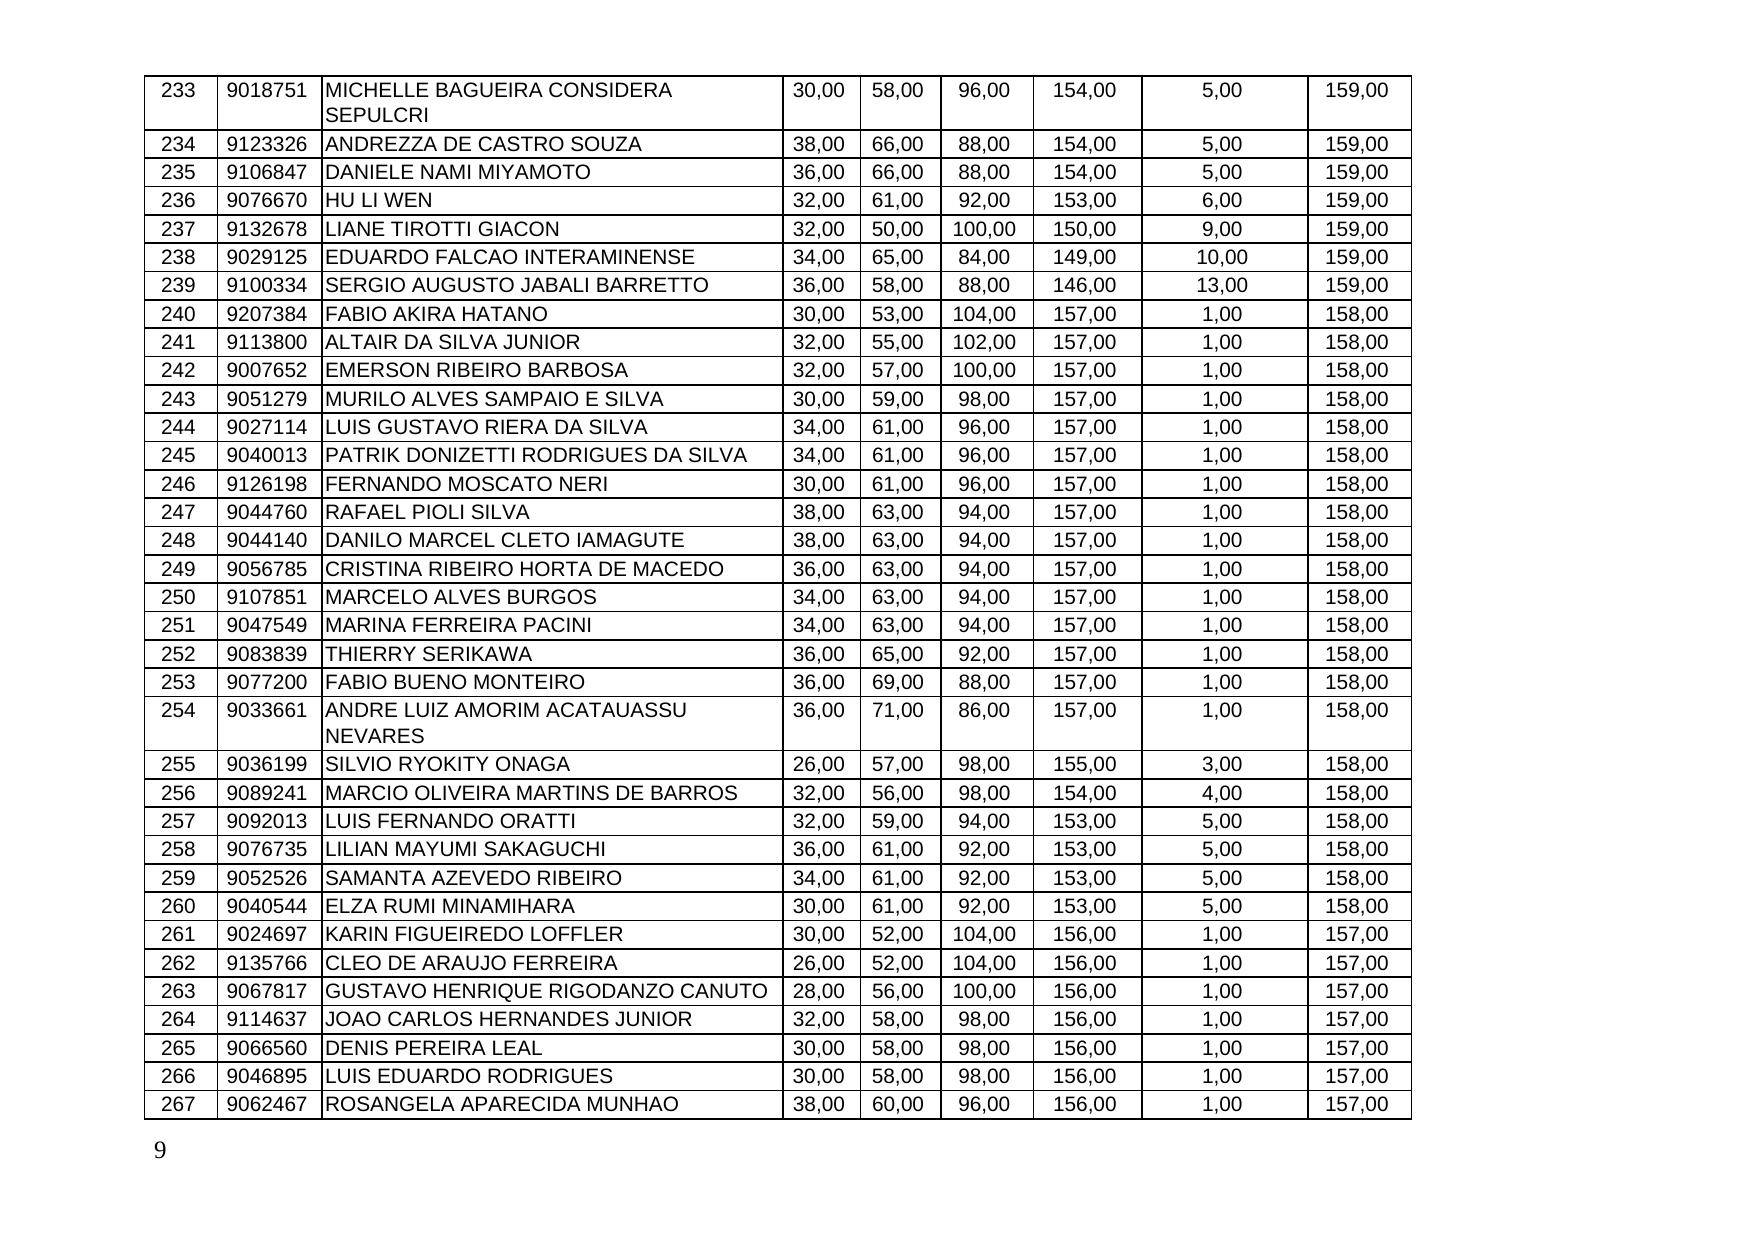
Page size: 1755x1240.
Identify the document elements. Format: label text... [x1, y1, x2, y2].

table_cell 5,00 [1143, 159, 1307, 186]
table_cell 30,00 [784, 77, 860, 129]
table_cell 245 [145, 442, 217, 469]
table_cell 63,00 [861, 612, 940, 639]
table_cell KARIN FIGUEIREDO LOFFLER [323, 921, 782, 948]
table_cell 9100334 [218, 272, 321, 299]
table_cell PATRIK DONIZETTI RODRIGUES DA SILVA [323, 442, 782, 469]
table_cell 263 [145, 978, 217, 1004]
table_cell 158,00 [1309, 357, 1411, 384]
table_cell 158,00 [1309, 584, 1411, 611]
table_cell 9089241 [218, 780, 321, 806]
table_cell 264 [145, 1006, 217, 1033]
table_cell 157,00 [1034, 414, 1141, 441]
table_cell 157,00 [1309, 1006, 1411, 1033]
table_cell 1,00 [1143, 669, 1307, 696]
table_cell 9018751 [218, 77, 321, 129]
table_cell 30,00 [784, 893, 860, 919]
table_cell 63,00 [861, 556, 940, 582]
table_cell SILVIO RYOKITY ONAGA [323, 751, 782, 778]
table_cell 9076735 [218, 836, 321, 863]
table_cell 156,00 [1034, 1035, 1141, 1061]
table_cell 1,00 [1143, 329, 1307, 356]
table_cell 52,00 [861, 921, 940, 948]
table_cell CLEO DE ARAUJO FERREIRA [323, 950, 782, 976]
table_cell 1,00 [1143, 1006, 1307, 1033]
table_cell 4,00 [1143, 780, 1307, 806]
table_cell 63,00 [861, 584, 940, 611]
table_cell 98,00 [942, 1063, 1033, 1089]
table_cell FABIO AKIRA HATANO [323, 301, 782, 327]
table_cell 63,00 [861, 527, 940, 554]
table_cell 158,00 [1309, 780, 1411, 806]
table_cell 159,00 [1309, 187, 1411, 214]
table_cell 32,00 [784, 808, 860, 834]
table_cell ANDRE LUIZ AMORIM ACATAUASSU NEVARES [323, 697, 782, 749]
table_cell 56,00 [861, 978, 940, 1004]
table_cell 9027114 [218, 414, 321, 441]
table_cell 63,00 [861, 499, 940, 526]
table_cell LILIAN MAYUMI SAKAGUCHI [323, 836, 782, 863]
table_cell 66,00 [861, 131, 940, 157]
table_cell 247 [145, 499, 217, 526]
table_cell 9033661 [218, 697, 321, 749]
table_cell 38,00 [784, 499, 860, 526]
table_cell 94,00 [942, 584, 1033, 611]
table_cell 158,00 [1309, 612, 1411, 639]
table_cell 1,00 [1143, 697, 1307, 749]
table_cell 153,00 [1034, 865, 1141, 891]
table_cell 61,00 [861, 187, 940, 214]
table_cell 88,00 [942, 131, 1033, 157]
table_cell 158,00 [1309, 669, 1411, 696]
table_cell 156,00 [1034, 1006, 1141, 1033]
table_cell 246 [145, 471, 217, 497]
table_cell 267 [145, 1091, 217, 1118]
table_cell 71,00 [861, 697, 940, 749]
table_cell 9113800 [218, 329, 321, 356]
table_cell 36,00 [784, 159, 860, 186]
table_cell 38,00 [784, 527, 860, 554]
table_cell 157,00 [1309, 921, 1411, 948]
table_cell 98,00 [942, 1006, 1033, 1033]
table_cell 5,00 [1143, 893, 1307, 919]
table_cell 159,00 [1309, 77, 1411, 129]
table_cell 1,00 [1143, 978, 1307, 1004]
table_cell 157,00 [1034, 386, 1141, 412]
table_cell LUIS GUSTAVO RIERA DA SILVA [323, 414, 782, 441]
table_cell 156,00 [1034, 1091, 1141, 1118]
table_cell 92,00 [942, 893, 1033, 919]
table_cell 240 [145, 301, 217, 327]
table_cell 5,00 [1143, 77, 1307, 129]
table_cell 157,00 [1034, 584, 1141, 611]
table_cell 34,00 [784, 584, 860, 611]
table_cell 1,00 [1143, 357, 1307, 384]
table_cell 9,00 [1143, 216, 1307, 242]
table_cell 153,00 [1034, 187, 1141, 214]
table_cell MICHELLE BAGUEIRA CONSIDERA SEPULCRI [323, 77, 782, 129]
table_cell 84,00 [942, 244, 1033, 271]
table_cell 30,00 [784, 1035, 860, 1061]
table_cell 9207384 [218, 301, 321, 327]
table_cell 236 [145, 187, 217, 214]
table_cell 104,00 [942, 301, 1033, 327]
table_cell 94,00 [942, 612, 1033, 639]
table_cell MARCIO OLIVEIRA MARTINS DE BARROS [323, 780, 782, 806]
table_cell EDUARDO FALCAO INTERAMINENSE [323, 244, 782, 271]
table_cell 100,00 [942, 357, 1033, 384]
table_cell 158,00 [1309, 499, 1411, 526]
table_cell 9052526 [218, 865, 321, 891]
table_cell 36,00 [784, 272, 860, 299]
table_cell 61,00 [861, 836, 940, 863]
table_cell 30,00 [784, 921, 860, 948]
table_cell 9123326 [218, 131, 321, 157]
table_cell 94,00 [942, 499, 1033, 526]
table_cell 156,00 [1034, 978, 1141, 1004]
table_cell JOAO CARLOS HERNANDES JUNIOR [323, 1006, 782, 1033]
table_cell 32,00 [784, 329, 860, 356]
table_cell 32,00 [784, 187, 860, 214]
table_cell 235 [145, 159, 217, 186]
table_cell LUIS EDUARDO RODRIGUES [323, 1063, 782, 1089]
table_cell 239 [145, 272, 217, 299]
table_cell 9046895 [218, 1063, 321, 1089]
table_cell 66,00 [861, 159, 940, 186]
table_cell 5,00 [1143, 808, 1307, 834]
table_cell 157,00 [1034, 669, 1141, 696]
table_cell 157,00 [1034, 641, 1141, 667]
table_cell 96,00 [942, 414, 1033, 441]
table_cell 104,00 [942, 950, 1033, 976]
table_cell 1,00 [1143, 641, 1307, 667]
table_cell 158,00 [1309, 751, 1411, 778]
table_cell 36,00 [784, 836, 860, 863]
table_cell 154,00 [1034, 159, 1141, 186]
table_cell 253 [145, 669, 217, 696]
table_cell 158,00 [1309, 527, 1411, 554]
table_cell 159,00 [1309, 216, 1411, 242]
table_cell 9024697 [218, 921, 321, 948]
table_cell 158,00 [1309, 471, 1411, 497]
table_cell 159,00 [1309, 131, 1411, 157]
table_cell 58,00 [861, 77, 940, 129]
table_cell 1,00 [1143, 527, 1307, 554]
table_cell 158,00 [1309, 442, 1411, 469]
table_cell 157,00 [1034, 499, 1141, 526]
table_cell 158,00 [1309, 808, 1411, 834]
table_cell 38,00 [784, 131, 860, 157]
table_cell 157,00 [1034, 697, 1141, 749]
table_cell 1,00 [1143, 1063, 1307, 1089]
table_cell 9040544 [218, 893, 321, 919]
table_cell 58,00 [861, 272, 940, 299]
table_cell 243 [145, 386, 217, 412]
table_cell SERGIO AUGUSTO JABALI BARRETTO [323, 272, 782, 299]
table_cell 159,00 [1309, 159, 1411, 186]
table_cell 260 [145, 893, 217, 919]
table_cell 9083839 [218, 641, 321, 667]
table_cell 1,00 [1143, 471, 1307, 497]
table_cell 157,00 [1034, 612, 1141, 639]
table_cell LIANE TIROTTI GIACON [323, 216, 782, 242]
table_cell 9062467 [218, 1091, 321, 1118]
table_cell 9076670 [218, 187, 321, 214]
table_cell 9066560 [218, 1035, 321, 1061]
table_cell 13,00 [1143, 272, 1307, 299]
table_cell 155,00 [1034, 751, 1141, 778]
table_cell 157,00 [1309, 1091, 1411, 1118]
table_cell 65,00 [861, 244, 940, 271]
table_cell 65,00 [861, 641, 940, 667]
table_cell 56,00 [861, 780, 940, 806]
table_cell 149,00 [1034, 244, 1141, 271]
table_cell 59,00 [861, 386, 940, 412]
table_cell 159,00 [1309, 244, 1411, 271]
table_cell ROSANGELA APARECIDA MUNHAO [323, 1091, 782, 1118]
table_cell DANILO MARCEL CLETO IAMAGUTE [323, 527, 782, 554]
table_cell 158,00 [1309, 386, 1411, 412]
table_cell 34,00 [784, 442, 860, 469]
table_cell 157,00 [1309, 978, 1411, 1004]
table_cell 261 [145, 921, 217, 948]
table_cell 234 [145, 131, 217, 157]
table_cell 9132678 [218, 216, 321, 242]
table_cell 32,00 [784, 1006, 860, 1033]
table_cell FERNANDO MOSCATO NERI [323, 471, 782, 497]
table_cell 34,00 [784, 244, 860, 271]
table_cell 9044760 [218, 499, 321, 526]
table_cell 146,00 [1034, 272, 1141, 299]
table_cell 32,00 [784, 357, 860, 384]
table_cell 9106847 [218, 159, 321, 186]
table_cell 5,00 [1143, 865, 1307, 891]
table_cell 32,00 [784, 780, 860, 806]
table_cell 102,00 [942, 329, 1033, 356]
table_cell 9092013 [218, 808, 321, 834]
table_cell 1,00 [1143, 499, 1307, 526]
table_cell 250 [145, 584, 217, 611]
table_cell 1,00 [1143, 1091, 1307, 1118]
table_cell 158,00 [1309, 865, 1411, 891]
table_cell 1,00 [1143, 442, 1307, 469]
table_cell 52,00 [861, 950, 940, 976]
table_cell 26,00 [784, 950, 860, 976]
table_cell 26,00 [784, 751, 860, 778]
table_cell 94,00 [942, 808, 1033, 834]
table_cell 1,00 [1143, 386, 1307, 412]
table_cell 238 [145, 244, 217, 271]
table_cell 158,00 [1309, 893, 1411, 919]
table_cell 57,00 [861, 751, 940, 778]
table_cell 1,00 [1143, 584, 1307, 611]
table_cell 153,00 [1034, 808, 1141, 834]
table_cell 88,00 [942, 272, 1033, 299]
table_cell EMERSON RIBEIRO BARBOSA [323, 357, 782, 384]
table_cell 92,00 [942, 836, 1033, 863]
table_cell 156,00 [1034, 921, 1141, 948]
table_cell ANDREZZA DE CASTRO SOUZA [323, 131, 782, 157]
table_cell SAMANTA AZEVEDO RIBEIRO [323, 865, 782, 891]
table_cell 88,00 [942, 669, 1033, 696]
table_cell 9077200 [218, 669, 321, 696]
table_cell 153,00 [1034, 836, 1141, 863]
table_cell 98,00 [942, 751, 1033, 778]
table_cell 1,00 [1143, 1035, 1307, 1061]
table_cell 259 [145, 865, 217, 891]
table_cell 258 [145, 836, 217, 863]
table_cell 30,00 [784, 301, 860, 327]
table_cell 5,00 [1143, 836, 1307, 863]
table_cell 94,00 [942, 527, 1033, 554]
table_cell 10,00 [1143, 244, 1307, 271]
table_cell 9047549 [218, 612, 321, 639]
table_cell CRISTINA RIBEIRO HORTA DE MACEDO [323, 556, 782, 582]
table_cell 100,00 [942, 216, 1033, 242]
table_cell 92,00 [942, 641, 1033, 667]
table_cell 9044140 [218, 527, 321, 554]
table_cell 158,00 [1309, 414, 1411, 441]
table_cell 60,00 [861, 1091, 940, 1118]
table_cell MARCELO ALVES BURGOS [323, 584, 782, 611]
table_cell 266 [145, 1063, 217, 1089]
table_cell GUSTAVO HENRIQUE RIGODANZO CANUTO [323, 978, 782, 1004]
table_cell 154,00 [1034, 780, 1141, 806]
table_cell 58,00 [861, 1063, 940, 1089]
table_cell 55,00 [861, 329, 940, 356]
table_cell 158,00 [1309, 836, 1411, 863]
table_cell 156,00 [1034, 950, 1141, 976]
table_cell RAFAEL PIOLI SILVA [323, 499, 782, 526]
table_cell 157,00 [1034, 556, 1141, 582]
table_cell 30,00 [784, 1063, 860, 1089]
table_cell 252 [145, 641, 217, 667]
table_cell 241 [145, 329, 217, 356]
table_cell 98,00 [942, 780, 1033, 806]
table_cell 237 [145, 216, 217, 242]
table_cell 1,00 [1143, 612, 1307, 639]
table_cell ALTAIR DA SILVA JUNIOR [323, 329, 782, 356]
table_cell 53,00 [861, 301, 940, 327]
table_cell 159,00 [1309, 272, 1411, 299]
table_cell 1,00 [1143, 414, 1307, 441]
table_cell 157,00 [1034, 471, 1141, 497]
table_cell 248 [145, 527, 217, 554]
table_cell 32,00 [784, 216, 860, 242]
table_cell 158,00 [1309, 556, 1411, 582]
table_cell MURILO ALVES SAMPAIO E SILVA [323, 386, 782, 412]
table_cell 34,00 [784, 414, 860, 441]
table_cell 92,00 [942, 865, 1033, 891]
table_cell 61,00 [861, 442, 940, 469]
table_cell 233 [145, 77, 217, 129]
table_cell 96,00 [942, 442, 1033, 469]
table_cell 153,00 [1034, 893, 1141, 919]
table_cell 254 [145, 697, 217, 749]
table_cell ELZA RUMI MINAMIHARA [323, 893, 782, 919]
table_cell 157,00 [1309, 950, 1411, 976]
table_cell 158,00 [1309, 697, 1411, 749]
table_cell 150,00 [1034, 216, 1141, 242]
table_cell 58,00 [861, 1006, 940, 1033]
table_cell 9051279 [218, 386, 321, 412]
table_cell 265 [145, 1035, 217, 1061]
table_cell 9067817 [218, 978, 321, 1004]
table_cell 61,00 [861, 414, 940, 441]
table_cell 9036199 [218, 751, 321, 778]
table_cell 9029125 [218, 244, 321, 271]
table_cell 244 [145, 414, 217, 441]
table_cell 242 [145, 357, 217, 384]
table_cell 154,00 [1034, 131, 1141, 157]
table_cell 249 [145, 556, 217, 582]
table_cell 36,00 [784, 641, 860, 667]
table_cell 9126198 [218, 471, 321, 497]
table_cell 34,00 [784, 612, 860, 639]
table_cell 158,00 [1309, 329, 1411, 356]
table_cell FABIO BUENO MONTEIRO [323, 669, 782, 696]
table_cell 36,00 [784, 669, 860, 696]
table_cell 96,00 [942, 1091, 1033, 1118]
table_cell 98,00 [942, 386, 1033, 412]
table_cell 157,00 [1034, 329, 1141, 356]
table_cell 157,00 [1034, 527, 1141, 554]
table_cell 50,00 [861, 216, 940, 242]
table_cell 86,00 [942, 697, 1033, 749]
table_cell 58,00 [861, 1035, 940, 1061]
table_cell 262 [145, 950, 217, 976]
table_cell 61,00 [861, 471, 940, 497]
table_cell 92,00 [942, 187, 1033, 214]
table_cell 57,00 [861, 357, 940, 384]
table_cell 257 [145, 808, 217, 834]
table_cell 36,00 [784, 697, 860, 749]
table_cell HU LI WEN [323, 187, 782, 214]
table_cell 9007652 [218, 357, 321, 384]
table_cell 3,00 [1143, 751, 1307, 778]
table_cell 255 [145, 751, 217, 778]
table_cell 251 [145, 612, 217, 639]
table_cell 1,00 [1143, 556, 1307, 582]
table_cell 61,00 [861, 865, 940, 891]
table_cell 96,00 [942, 471, 1033, 497]
table_cell 59,00 [861, 808, 940, 834]
table_cell 9114637 [218, 1006, 321, 1033]
table_cell 256 [145, 780, 217, 806]
table_cell 156,00 [1034, 1063, 1141, 1089]
table_cell LUIS FERNANDO ORATTI [323, 808, 782, 834]
table_cell 157,00 [1034, 357, 1141, 384]
table_cell 5,00 [1143, 131, 1307, 157]
table_cell 9040013 [218, 442, 321, 469]
table_cell 96,00 [942, 77, 1033, 129]
table_cell 28,00 [784, 978, 860, 1004]
table_cell 9056785 [218, 556, 321, 582]
table_cell THIERRY SERIKAWA [323, 641, 782, 667]
table_cell 158,00 [1309, 301, 1411, 327]
table_cell 30,00 [784, 471, 860, 497]
table_cell 104,00 [942, 921, 1033, 948]
table_cell 157,00 [1034, 442, 1141, 469]
table_cell 36,00 [784, 556, 860, 582]
table_cell MARINA FERREIRA PACINI [323, 612, 782, 639]
table_cell 98,00 [942, 1035, 1033, 1061]
table_cell 1,00 [1143, 301, 1307, 327]
table_cell 61,00 [861, 893, 940, 919]
table_cell 88,00 [942, 159, 1033, 186]
table_cell 38,00 [784, 1091, 860, 1118]
table_cell 9107851 [218, 584, 321, 611]
table_cell 9135766 [218, 950, 321, 976]
table_cell DANIELE NAMI MIYAMOTO [323, 159, 782, 186]
table_cell 100,00 [942, 978, 1033, 1004]
table_cell 34,00 [784, 865, 860, 891]
table_cell 158,00 [1309, 641, 1411, 667]
table_cell 157,00 [1034, 301, 1141, 327]
table_cell DENIS PEREIRA LEAL [323, 1035, 782, 1061]
table_cell 157,00 [1309, 1035, 1411, 1061]
table_cell 30,00 [784, 386, 860, 412]
table_cell 157,00 [1309, 1063, 1411, 1089]
table_cell 154,00 [1034, 77, 1141, 129]
table_cell 94,00 [942, 556, 1033, 582]
table_cell 1,00 [1143, 950, 1307, 976]
table_cell 6,00 [1143, 187, 1307, 214]
table_cell 69,00 [861, 669, 940, 696]
table_cell 1,00 [1143, 921, 1307, 948]
